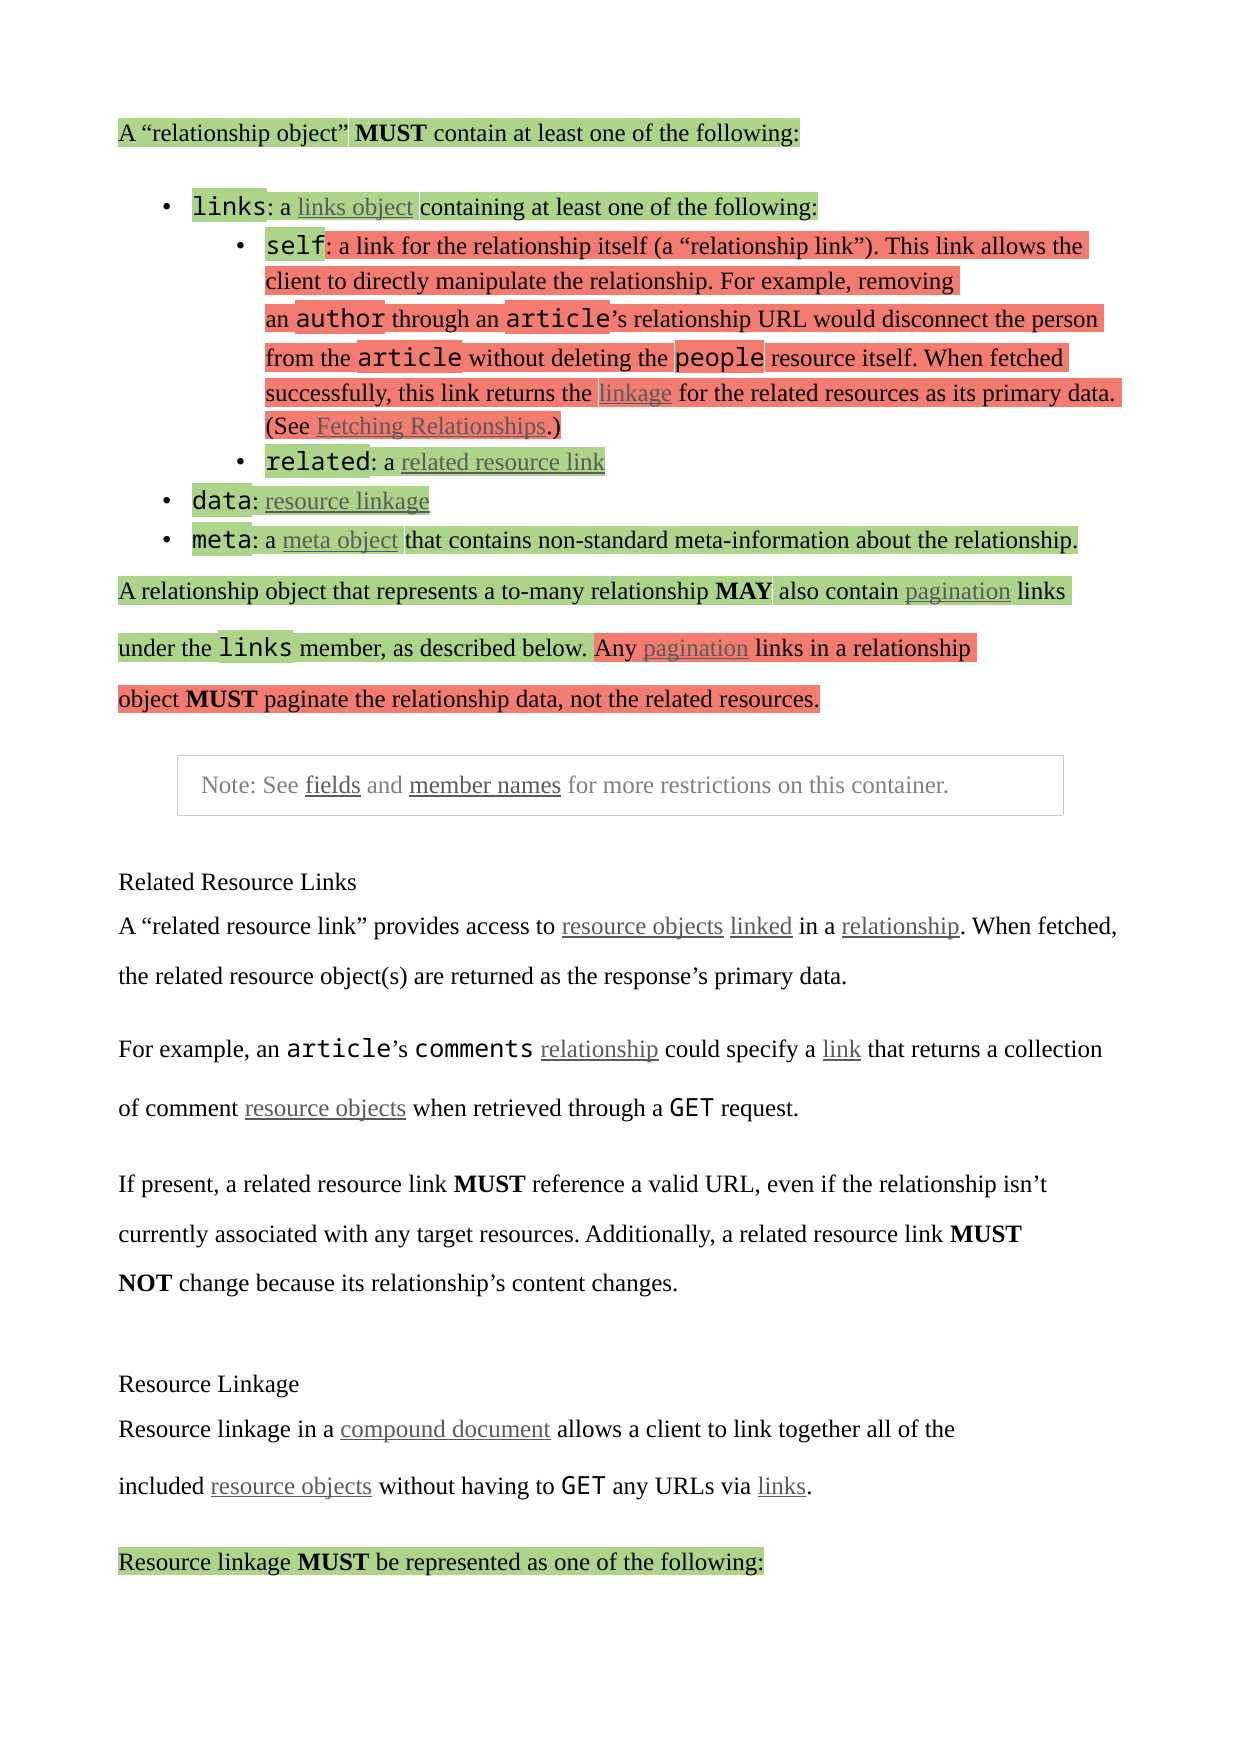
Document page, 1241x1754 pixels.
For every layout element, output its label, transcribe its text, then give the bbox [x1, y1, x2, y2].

subtitle Related Resource Links [118, 867, 1122, 896]
text Note: See fields and member names for more restrictions on this container. [178, 756, 1063, 815]
text A “relationship object” MUST contain at least one of the following: [118, 118, 1122, 147]
list data: resource linkage [162, 483, 1122, 517]
list links: a links object containing at least one of the following: [162, 188, 1122, 222]
text A “related resource link” provides access to resource objects linked in a relationship. When fetched, the related resource object(s) are returned as the response’s primary data. [118, 911, 1122, 990]
text If present, a related resource link MUST reference a valid URL, even if the relationship isn’t currently associated with any target resources. Additionally, a related resource link MUST NOT change because its relationship’s content changes. [118, 1169, 1122, 1297]
text Resource linkage MUST be represented as one of the following: [118, 1547, 1122, 1575]
text Resource linkage in a compound document allows a client to link together all of the included resource objects without having to GET any URLs via links. [118, 1414, 1122, 1502]
list self: a link for the relationship itself (a “relationship link”). This link allows the client to directly manipulate the relationship. For example, removing an author through an article’s relationship URL would disconnect the person from the article without deleting the people resource itself. When fetched successfully, this link returns the linkage for the related resources as its primary data. (See Fetching Relationships.) [236, 227, 1122, 439]
list meta: a meta object that contains non-standard meta-information about the relationship. [162, 522, 1122, 556]
text A relationship object that represents a to-many relationship MAY also contain pagination links under the links member, as described below. Any pagination links in a relationship object MUST paginate the relationship data, not the related resources. [118, 576, 1122, 713]
text For example, an article’s comments relationship could specify a link that returns a collection of comment resource objects when retrieved through a GET request. [118, 1031, 1122, 1124]
list related: a related resource link [236, 444, 1122, 478]
subtitle Resource Linkage [118, 1369, 1122, 1398]
